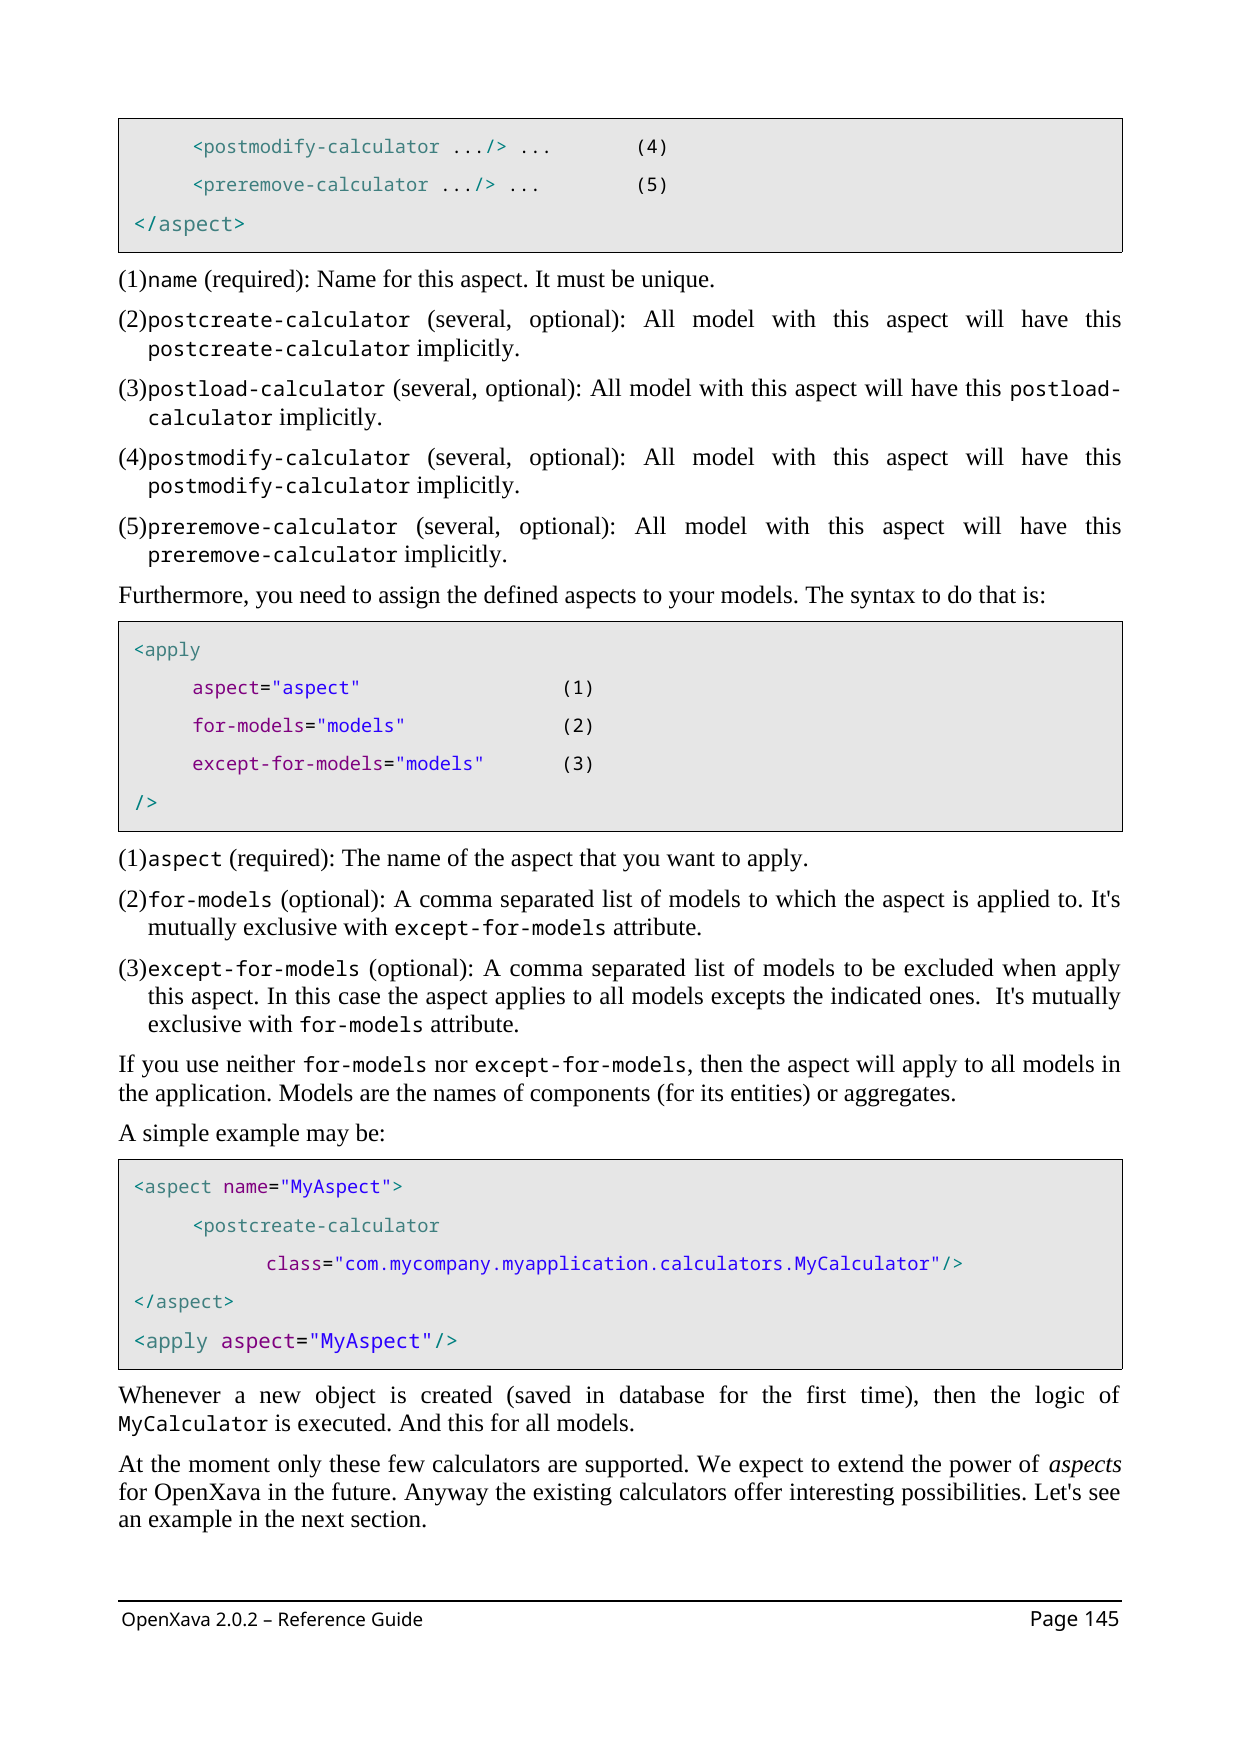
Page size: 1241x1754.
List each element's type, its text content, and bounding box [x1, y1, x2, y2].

list preremove-calculator (several, optional): All model with this aspect will have this preremove-calculator implicitly. [118, 512, 1122, 569]
text </aspect> [119, 194, 1122, 252]
list postcreate-calculator (several, optional): All model with this aspect will have this postcreate-calculator implicitly. [118, 305, 1122, 362]
text If you use neither for-models nor except-for-models, then the aspect will apply to all models in the application. Models are the names of components (for its entities) or aggregates. [118, 1050, 1122, 1106]
text for-models="models" (2) [119, 697, 1122, 736]
list postmodify-calculator (several, optional): All model with this aspect will have this postmodify-calculator implicitly. [118, 443, 1122, 500]
text class="com.mycompany.myapplication.calculators.MyCalculator"/> [119, 1235, 1122, 1273]
text <apply [119, 622, 1122, 659]
text except-for-models="models" (3) [119, 736, 1122, 773]
list for-models (optional): A comma separated list of models to which the aspect is applied to. It's mutually exclusive with except-for-models attribute. [118, 885, 1122, 941]
text <postmodify-calculator .../> ... (4) [119, 119, 1122, 156]
text <preremove-calculator .../> ... (5) [119, 156, 1122, 194]
list name (required): Name for this aspect. It must be unique. [118, 265, 1122, 293]
list postload-calculator (several, optional): All model with this aspect will have this postload-calculator implicitly. [118, 374, 1122, 431]
text </aspect> [119, 1273, 1122, 1311]
text <aspect name="MyAspect"> [119, 1160, 1122, 1197]
text aspect="aspect" (1) [119, 659, 1122, 697]
text A simple example may be: [118, 1119, 1122, 1147]
list except-for-models (optional): A comma separated list of models to be excluded when apply this aspect. In this case the aspect applies to all models excepts the indicated ones. It's mutually exclusive with for-models attribute. [118, 954, 1122, 1038]
text Furthermore, you need to assign the defined aspects to your models. The syntax to do that is: [118, 581, 1122, 609]
text At the moment only these few calculators are supported. We expect to extend the power of aspects for OpenXava in the future. Anyway the existing calculators offer interesting possibilities. Let's see an example in the next section. [118, 1450, 1122, 1533]
text <postcreate-calculator [119, 1197, 1122, 1235]
text /> [119, 773, 1122, 831]
list aspect (required): The name of the aspect that you want to apply. [118, 844, 1122, 872]
text <apply aspect="MyAspect"/> [119, 1311, 1122, 1369]
text Whenever a new object is created (saved in database for the first time), then the logic of MyCalculator is executed. And this for all models. [118, 1382, 1122, 1438]
